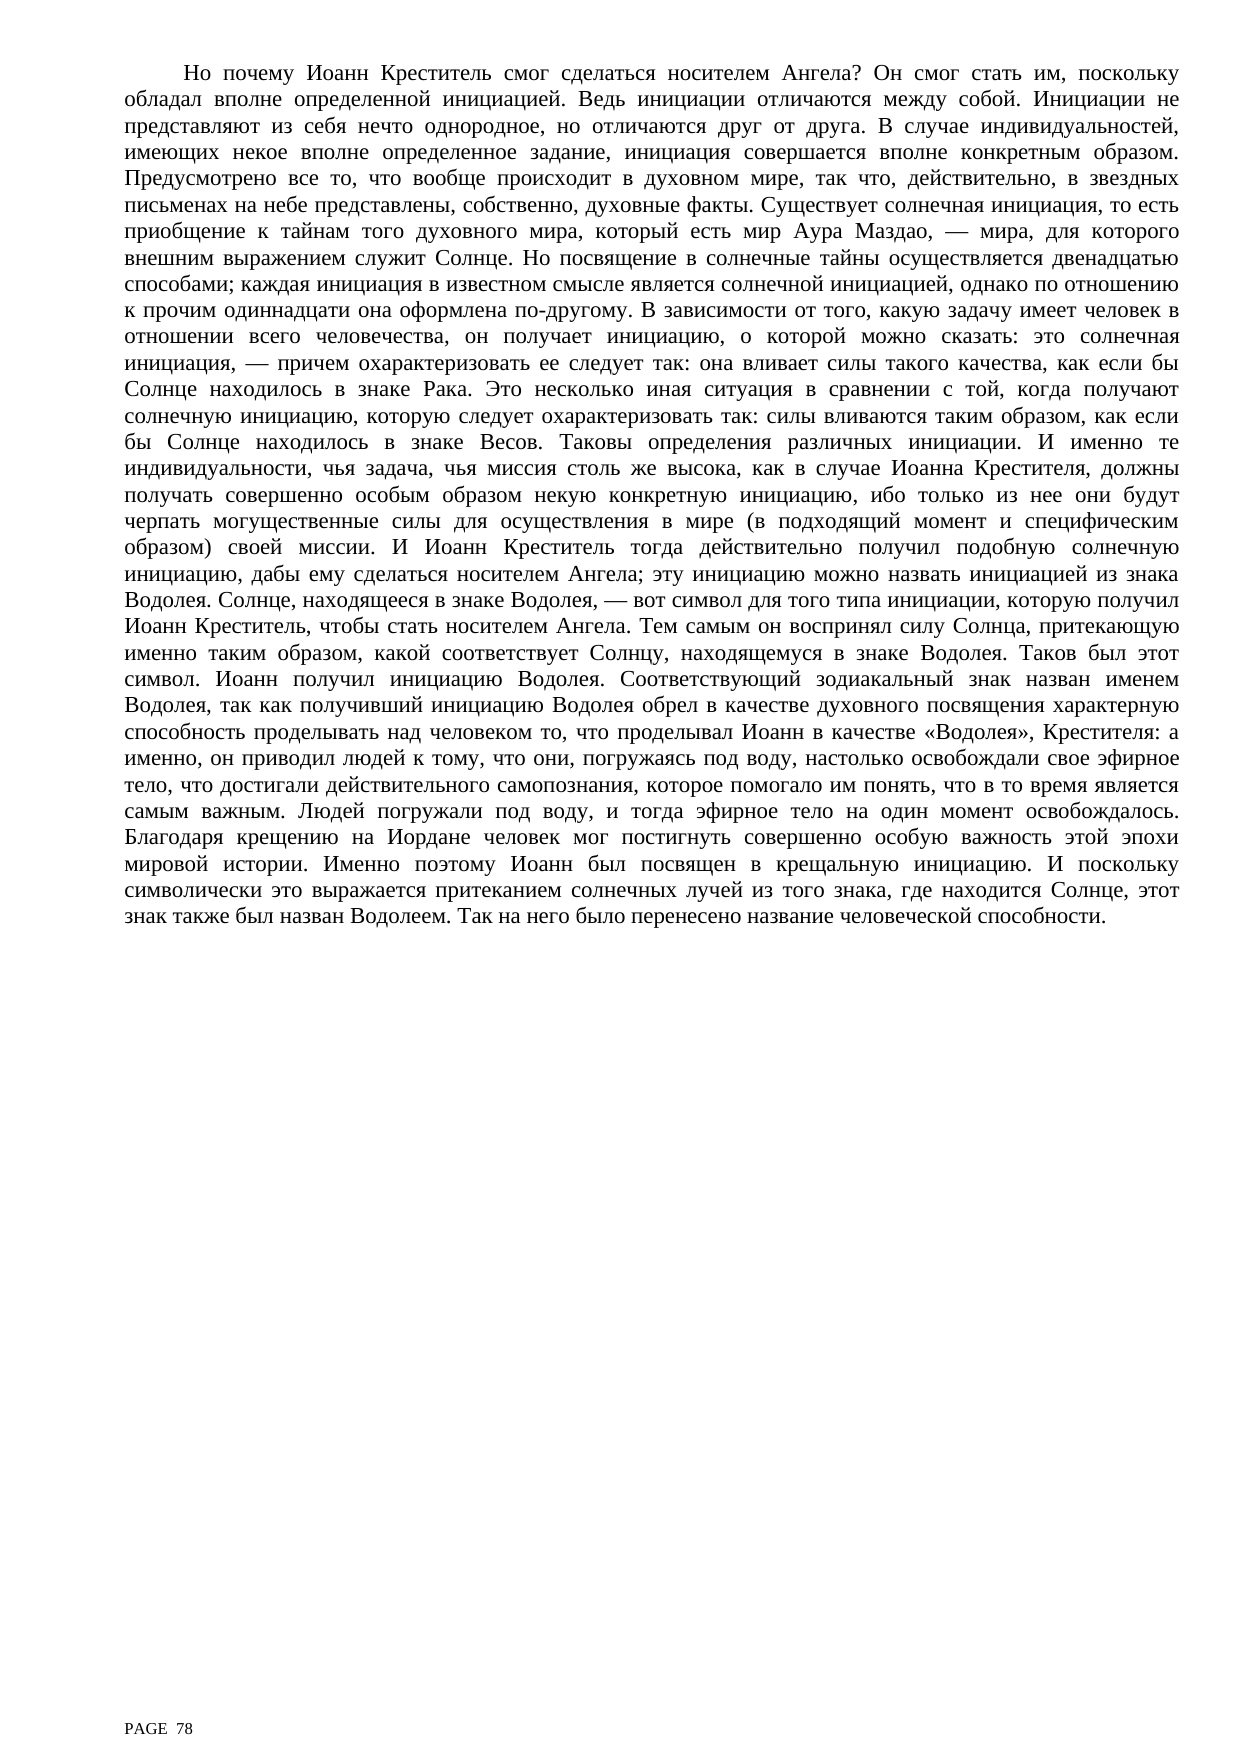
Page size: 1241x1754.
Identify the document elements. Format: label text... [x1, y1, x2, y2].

text Но почему Иоанн Креститель смог сделаться носителем Ангела? Он смог стать им, поскольку обладал вполне определенной инициацией. Ведь инициации отличаются между собой. Инициации не представляют из себя нечто однородное, но отличаются друг от друга. В случае индивидуальностей, имеющих некое вполне определенное задание, инициация совершается вполне конкретным образом. Предусмотрено все то, что вообще происходит в духовном мире, так что, действительно, в звездных письменах на небе представлены, собственно, духовные факты. Существует солнечная инициация, то есть приобщение к тайнам того духовного мира, который есть мир Аура Маздао, — мира, для которого внешним выражением служит Солнце. Но посвящение в солнечные тайны осуществляется двенадцатью способами; каждая инициация в известном смысле является солнечной инициацией, однако по отношению к прочим одиннадцати она оформлена по-другому. В зависимости от того, какую задачу имеет человек в отношении всего человечества, он получает инициацию, о которой можно сказать: это солнечная инициация, — причем охарактеризовать ее следует так: она вливает силы такого качества, как если бы Солнце находилось в знаке Рака. Это несколько иная ситуация в сравнении с той, когда получают солнечную инициацию, которую следует охарактеризовать так: силы вливаются таким образом, как если бы Солнце находилось в знаке Весов. Таковы определения различных инициации. И именно те индивидуальности, чья задача, чья миссия столь же высока, как в случае Иоанна Крестителя, должны получать совершенно особым образом некую конкретную инициацию, ибо только из нее они будут черпать могущественные силы для осуществления в мире (в подходящий момент и специфическим образом) своей миссии. И Иоанн Креститель тогда действительно получил подобную солнечную инициацию, дабы ему сделаться носителем Ангела; эту инициацию можно назвать инициацией из знака Водолея. Солнце, находящееся в знаке Водолея, — вот символ для того типа инициации, которую получил Иоанн Креститель, чтобы стать носителем Ангела. Тем самым он воспринял силу Солнца, притекающую именно таким образом, какой соответствует Солнцу, находящемуся в знаке Водолея. Таков был этот символ. Иоанн получил инициацию Водолея. Соответствующий зодиакальный знак назван именем Водолея, так как получивший инициацию Водолея обрел в качестве духовного посвящения характерную способность проделывать над человеком то, что проделывал Иоанн в качестве «Водолея», Крестителя: а именно, он приводил людей к тому, что они, погружаясь под воду, настолько освобождали свое эфирное тело, что достигали действительного самопознания, которое помогало им понять, что в то время является самым важным. Людей погружали под воду, и тогда эфирное тело на один момент освобождалось. Благодаря крещению на Иордане человек мог постигнуть совершенно особую важность этой эпохи мировой истории. Именно поэтому Иоанн был посвящен в крещальную инициацию. И поскольку символически это выражается притеканием солнечных лучей из того знака, где находится Солнце, этот знак также был назван Водолеем. Так на него было перенесено название человеческой способности. [124, 59, 1181, 929]
